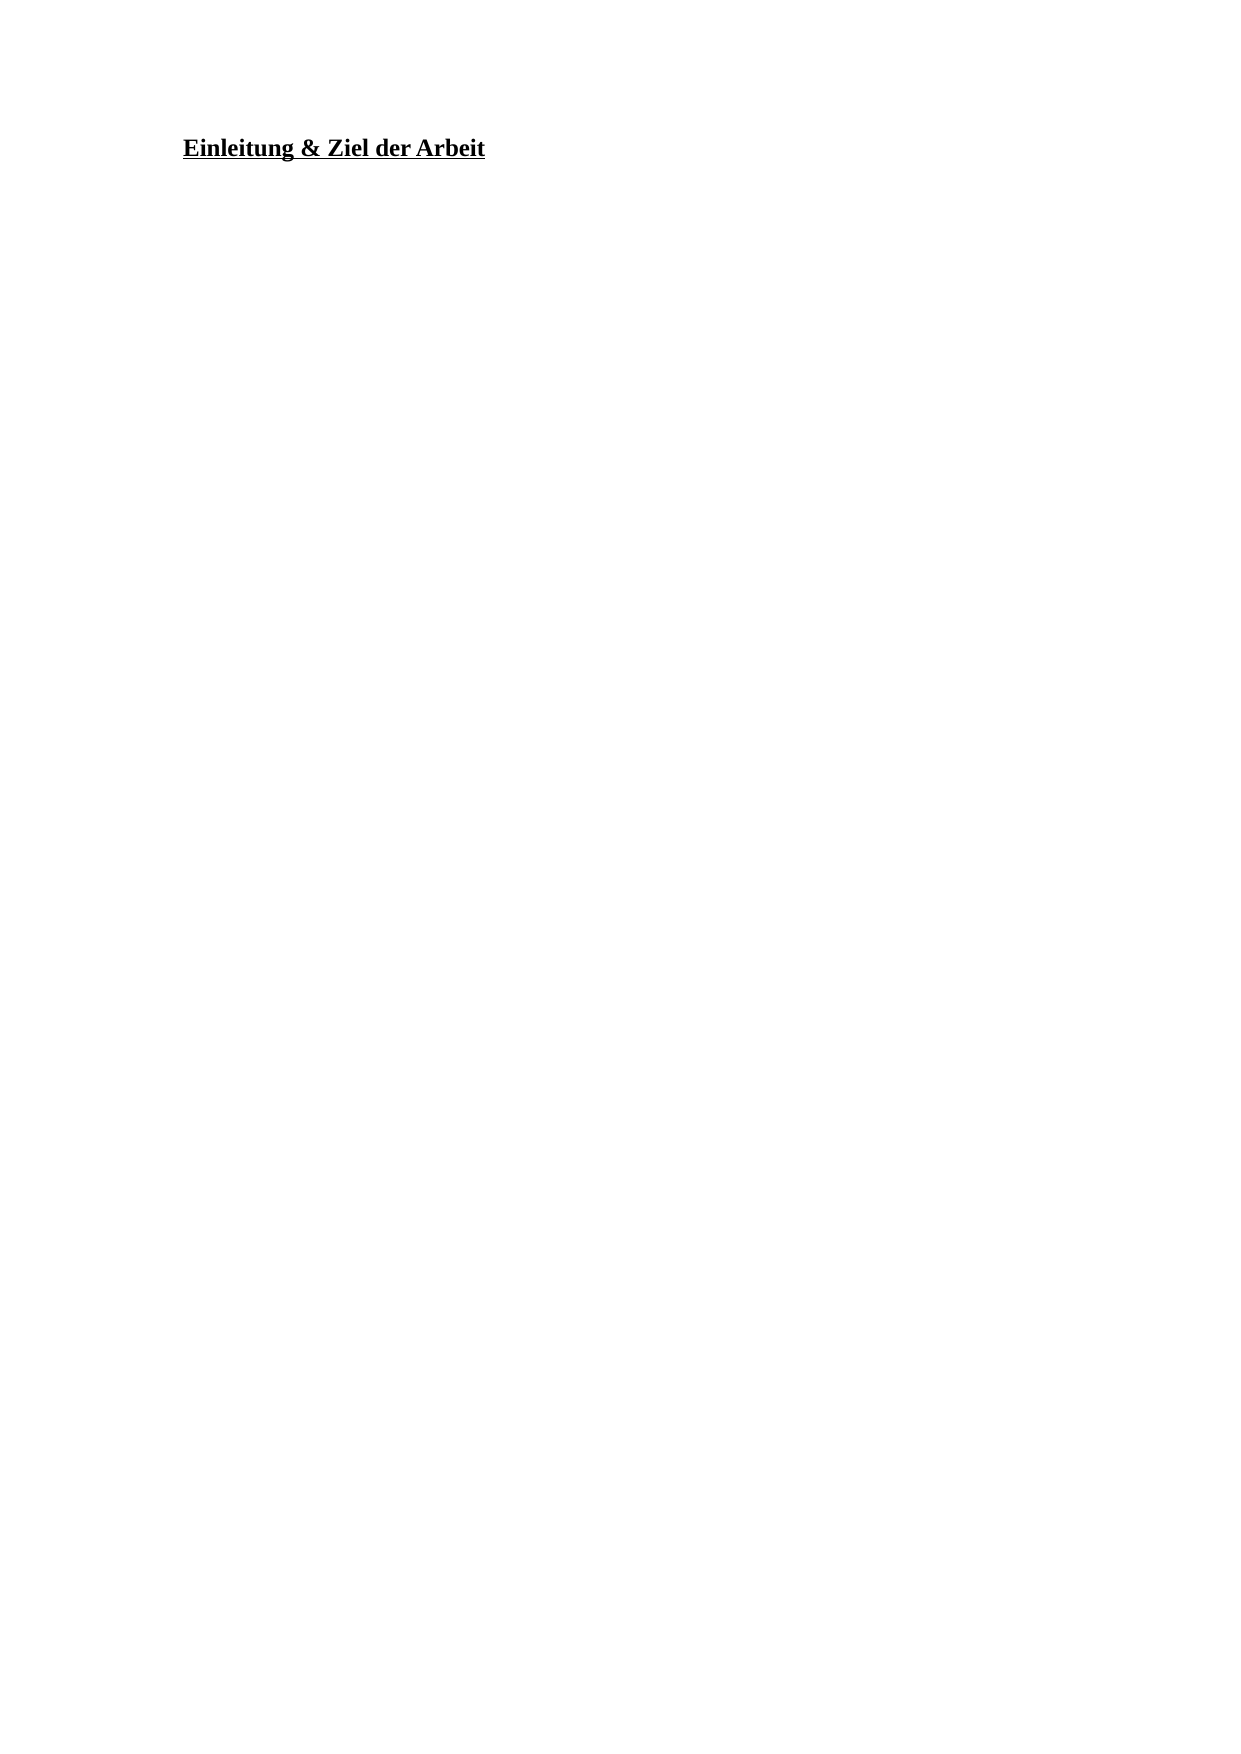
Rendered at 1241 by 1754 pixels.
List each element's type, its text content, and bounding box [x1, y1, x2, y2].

subtitle Einleitung & Ziel der Arbeit [183, 133, 950, 161]
